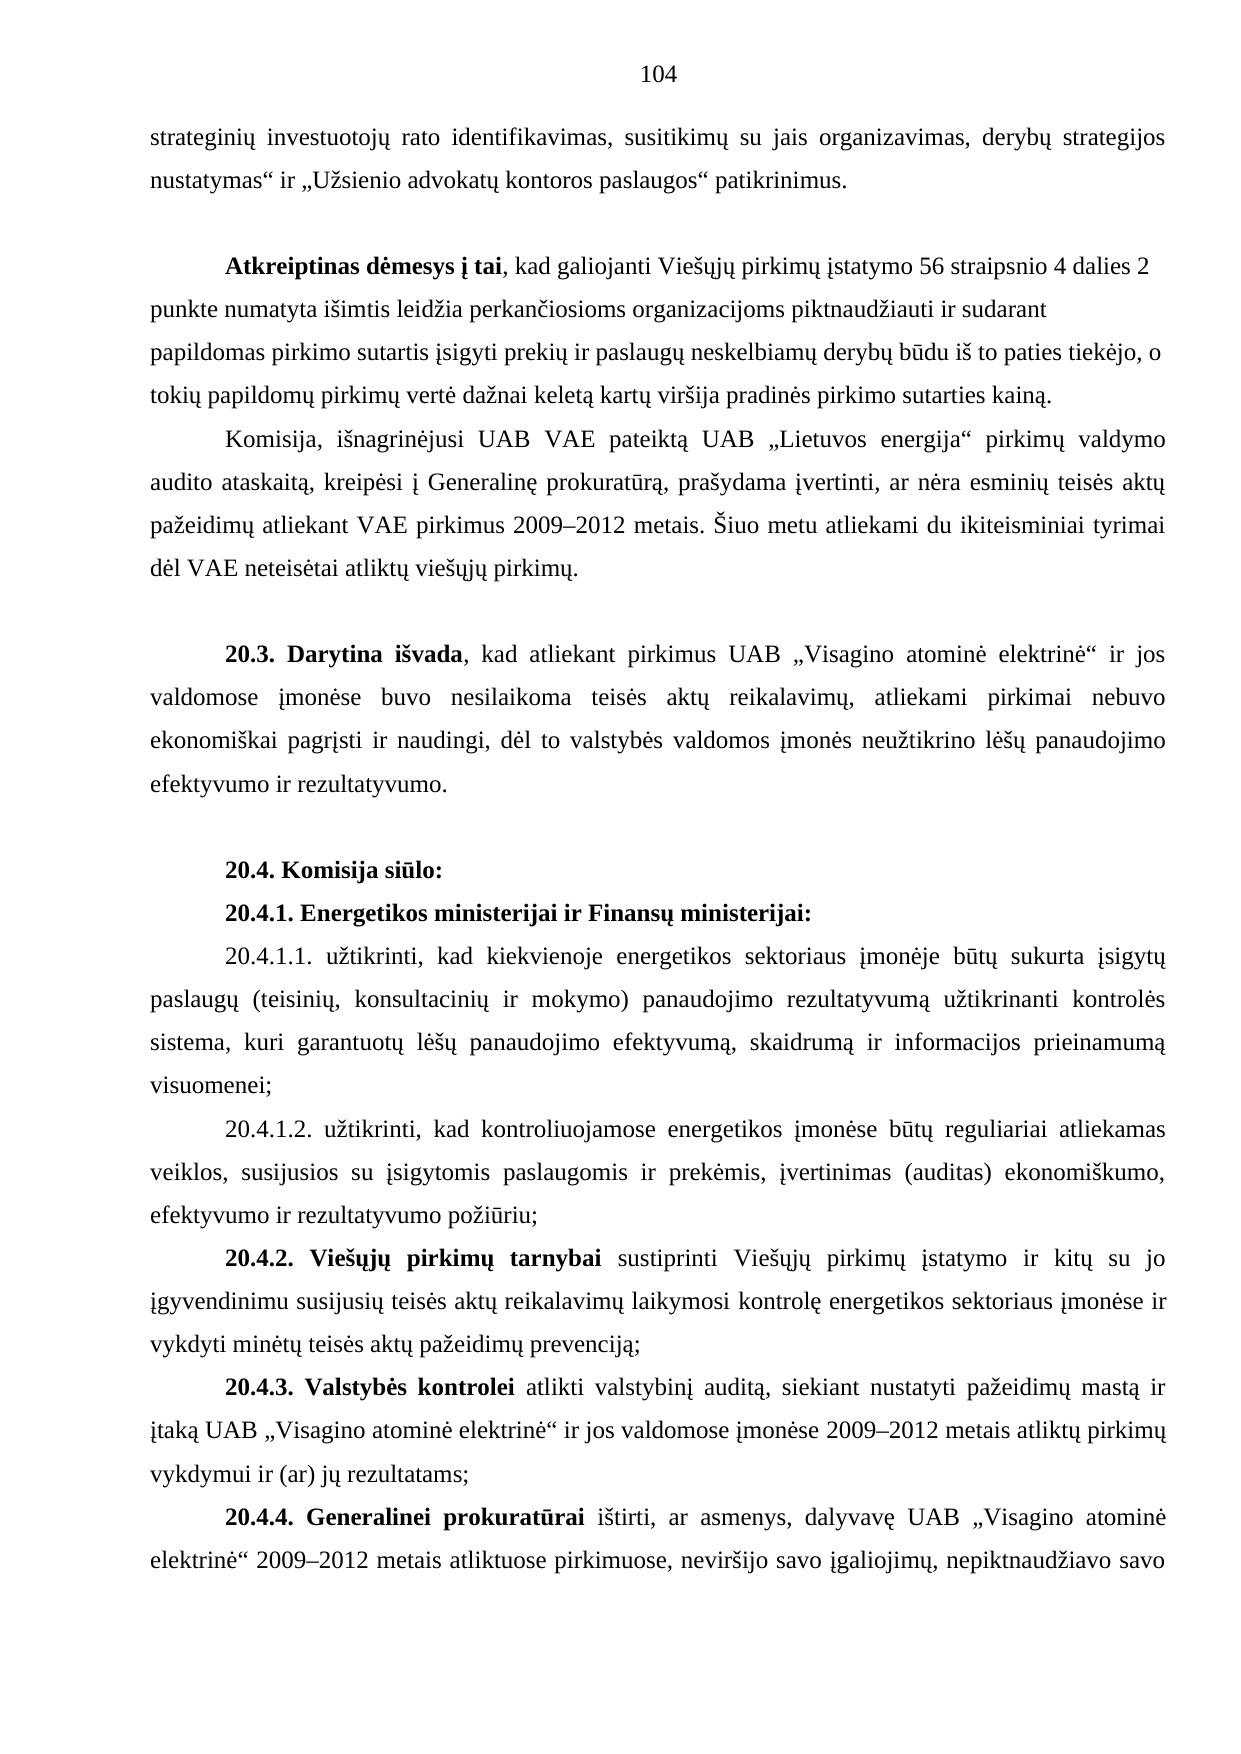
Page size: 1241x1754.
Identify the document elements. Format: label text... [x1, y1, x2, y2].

text strateginių investuotojų rato identifikavimas, susitikimų su jais organizavimas, derybų strategijos nustatymas“ ir „Užsienio advokatų kontoros paslaugos“ patikrinimus. [150, 122, 1167, 194]
text Komisija, išnagrinėjusi UAB VAE pateiktą UAB „Lietuvos energija“ pirkimų valdymo audito ataskaitą, kreipėsi į Generalinę prokuratūrą, prašydama įvertinti, ar nėra esminių teisės aktų pažeidimų atliekant VAE pirkimus 2009–2012 metais. Šiuo metu atliekami du ikiteisminiai tyrimai dėl VAE neteisėtai atliktų viešųjų pirkimų. [150, 424, 1167, 582]
text 20.4.4. Generalinei prokuratūrai ištirti, ar asmenys, dalyvavę UAB „Visagino atominė elektrinė“ 2009–2012 metais atliktuose pirkimuose, neviršijo savo įgaliojimų, nepiktnaudžiavo savo [150, 1502, 1167, 1574]
text 20.4.2. Viešųjų pirkimų tarnybai sustiprinti Viešųjų pirkimų įstatymo ir kitų su jo įgyvendinimu susijusių teisės aktų reikalavimų laikymosi kontrolę energetikos sektoriaus įmonėse ir vykdyti minėtų teisės aktų pažeidimų prevenciją; [150, 1243, 1167, 1358]
text 20.4.1.1. užtikrinti, kad kiekvienoje energetikos sektoriaus įmonėje būtų sukurta įsigytų paslaugų (teisinių, konsultacinių ir mokymo) panaudojimo rezultatyvumą užtikrinanti kontrolės sistema, kuri garantuotų lėšų panaudojimo efektyvumą, skaidrumą ir informacijos prieinamumą visuomenei; [150, 941, 1167, 1099]
text 20.3. Darytina išvada, kad atliekant pirkimus UAB „Visagino atominė elektrinė“ ir jos valdomose įmonėse buvo nesilaikoma teisės aktų reikalavimų, atliekami pirkimai nebuvo ekonomiškai pagrįsti ir naudingi, dėl to valstybės valdomos įmonės neužtikrino lėšų panaudojimo efektyvumo ir rezultatyvumo. [150, 639, 1167, 797]
text 20.4.1.2. užtikrinti, kad kontroliuojamose energetikos įmonėse būtų reguliariai atliekamas veiklos, susijusios su įsigytomis paslaugomis ir prekėmis, įvertinimas (auditas) ekonomiškumo, efektyvumo ir rezultatyvumo požiūriu; [150, 1114, 1167, 1229]
text 20.4.3. Valstybės kontrolei atlikti valstybinį auditą, siekiant nustatyti pažeidimų mastą ir įtaką UAB „Visagino atominė elektrinė“ ir jos valdomose įmonėse 2009–2012 metais atliktų pirkimų vykdymui ir (ar) jų rezultatams; [150, 1372, 1167, 1487]
text 20.4. Komisija siūlo: [150, 855, 1167, 884]
text Atkreiptinas dėmesys į tai, kad galiojanti Viešųjų pirkimų įstatymo 56 straipsnio 4 dalies 2 punkte numatyta išimtis leidžia perkančiosioms organizacijoms piktnaudžiauti ir sudarant papildomas pirkimo sutartis įsigyti prekių ir paslaugų neskelbiamų derybų būdu iš to paties tiekėjo, o tokių papildomų pirkimų vertė dažnai keletą kartų viršija pradinės pirkimo sutarties kainą. [150, 251, 1167, 409]
text 20.4.1. Energetikos ministerijai ir Finansų ministerijai: [150, 898, 1167, 927]
